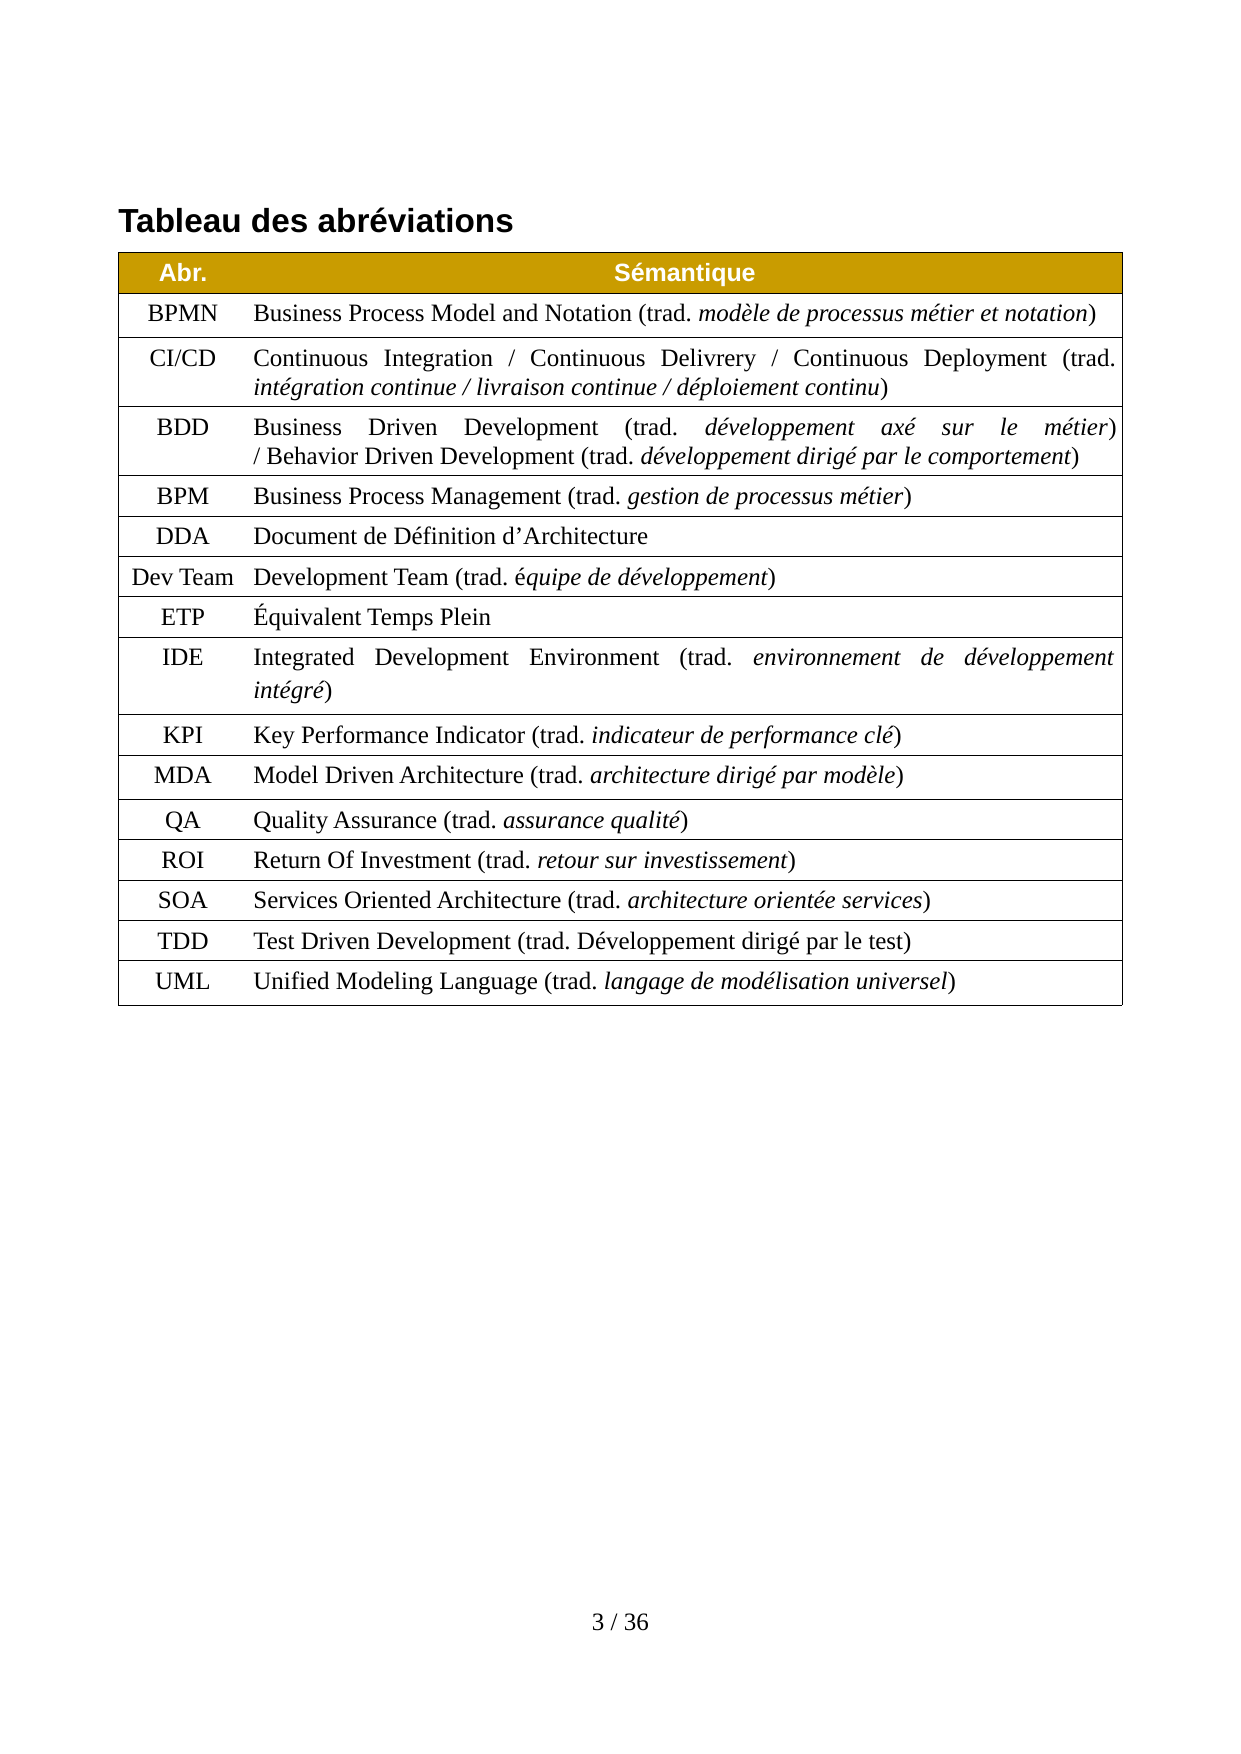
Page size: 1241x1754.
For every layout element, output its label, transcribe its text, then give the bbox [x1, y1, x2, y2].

table_cell Model Driven Architecture (trad. architecture dirigé par modèle) [247, 756, 1122, 799]
table_cell Key Performance Indicator (trad. indicateur de performance clé) [247, 715, 1122, 754]
table_header Sémantique [247, 253, 1122, 293]
table_cell QA [119, 800, 247, 839]
table_cell BPM [119, 476, 247, 516]
table_cell Équivalent Temps Plein [247, 597, 1122, 637]
table_cell ETP [119, 597, 247, 637]
table_cell Continuous Integration / Continuous Delivrery / Continuous Deployment (trad. intégration continue / livraison continue / déploiement continu) [247, 338, 1122, 406]
table_cell Integrated Development Environment (trad. environnement de développement intégré) [247, 638, 1122, 714]
table_cell Test Driven Development (trad. Développement dirigé par le test) [247, 921, 1122, 960]
table_cell Document de Définition d’Architecture [247, 517, 1122, 556]
table_cell IDE [119, 638, 247, 714]
table_cell DDA [119, 517, 247, 556]
table_header Abr. [119, 253, 247, 293]
subtitle Tableau des abréviations [118, 201, 1122, 240]
table_cell Business Driven Development (trad. développement axé sur le métier) / Behavior Driven Development (trad. développement dirigé par le comportement) [247, 407, 1122, 475]
table_cell Dev Team [119, 557, 247, 596]
table_cell BPMN [119, 294, 247, 337]
table_cell KPI [119, 715, 247, 754]
table_cell BDD [119, 407, 247, 475]
table_cell Services Oriented Architecture (trad. architecture orientée services) [247, 881, 1122, 920]
table_cell MDA [119, 756, 247, 799]
table_cell Quality Assurance (trad. assurance qualité) [247, 800, 1122, 839]
table_cell Business Process Model and Notation (trad. modèle de processus métier et notation) [247, 294, 1122, 337]
table_cell UML [119, 961, 247, 1005]
table_cell SOA [119, 881, 247, 920]
table_cell Unified Modeling Language (trad. langage de modélisation universel) [247, 961, 1122, 1005]
table_cell Business Process Management (trad. gestion de processus métier) [247, 476, 1122, 516]
table_cell TDD [119, 921, 247, 960]
table_cell Return Of Investment (trad. retour sur investissement) [247, 840, 1122, 880]
table_cell ROI [119, 840, 247, 880]
table_cell Development Team (trad. équipe de développement) [247, 557, 1122, 596]
table_cell CI/CD [119, 338, 247, 406]
